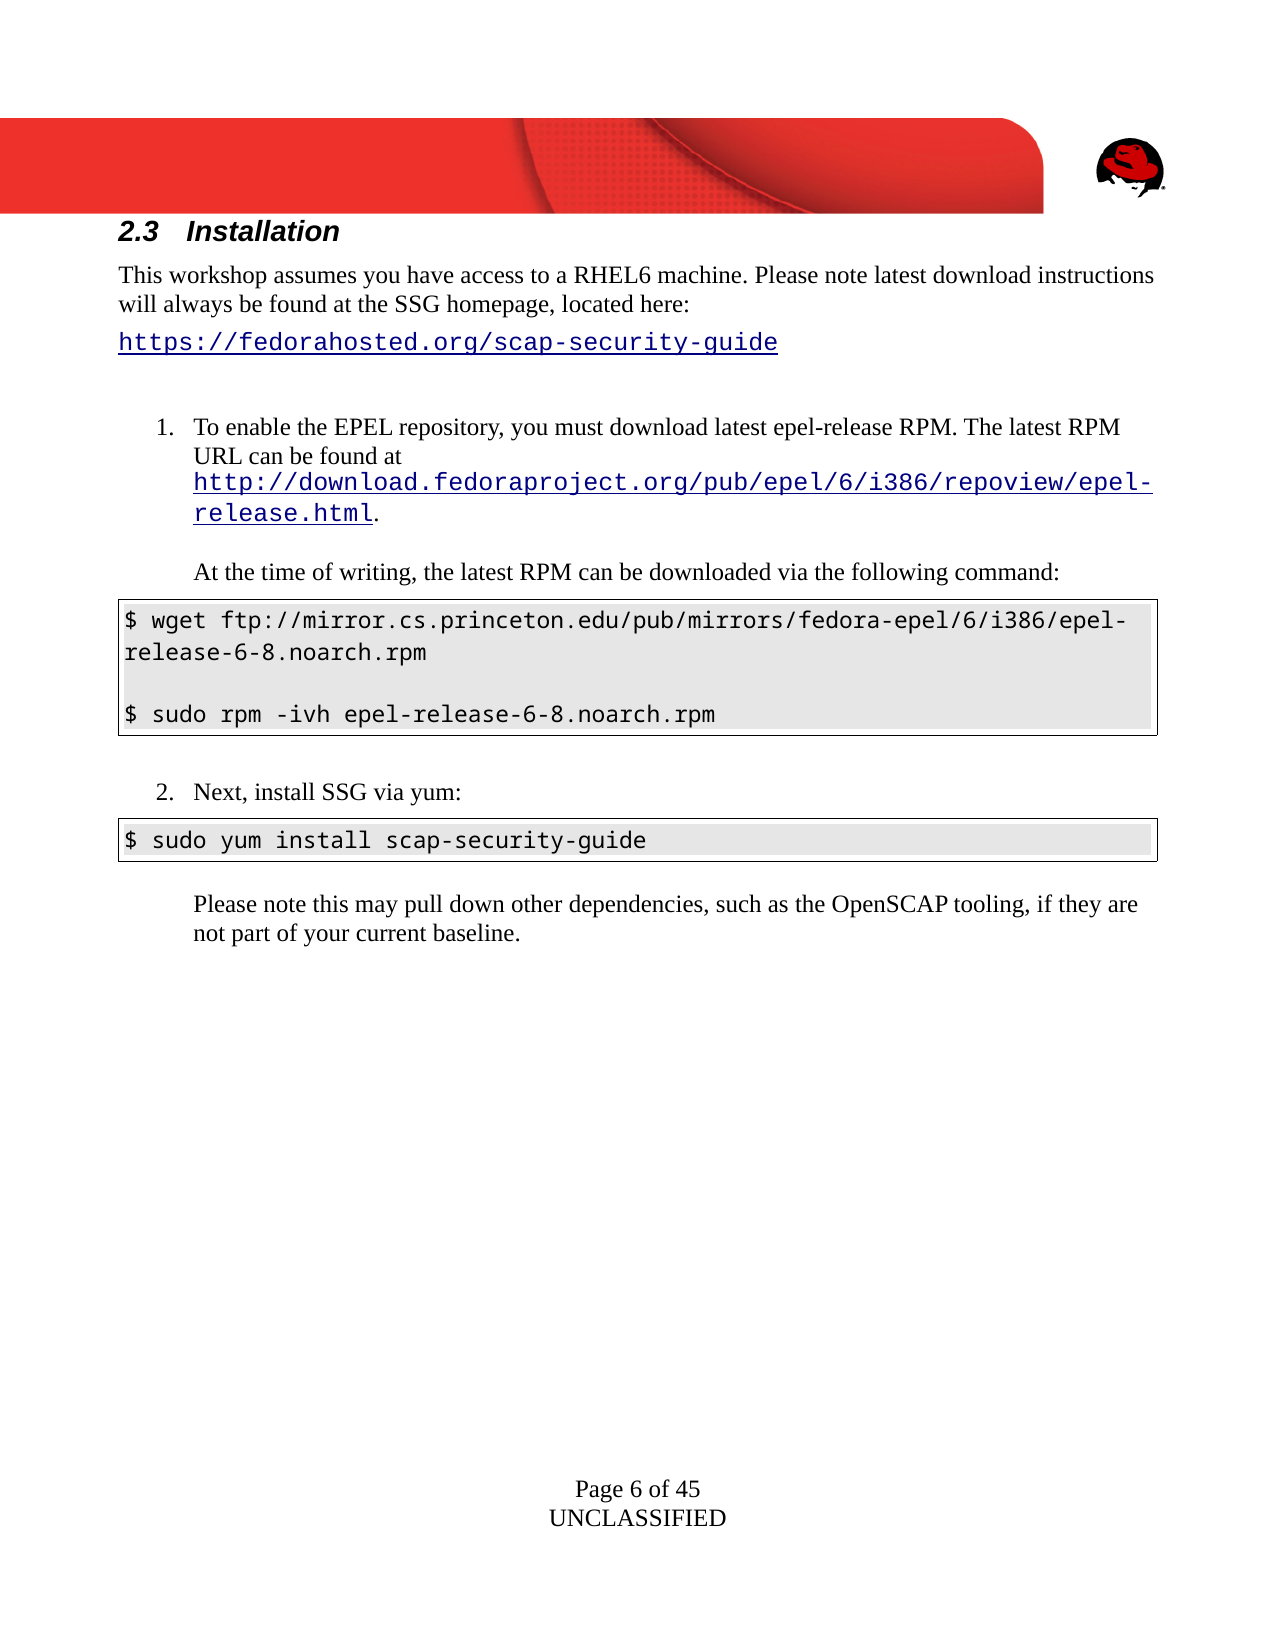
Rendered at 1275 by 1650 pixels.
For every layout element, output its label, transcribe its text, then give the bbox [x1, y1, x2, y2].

picture [0, 118, 1170, 214]
text https://fedorahosted.org/scap-security-guide [118, 330, 1157, 358]
table_header $ sudo yum install scap-security-guide [119, 819, 1157, 861]
table_header $ wget ftp://mirror.cs.princeton.edu/pub/mirrors/fedora-epel/6/i386/epel-release-6-8.noarch.rpm $ sudo rpm -ivh epel-release-6-8.noarch.rpm [119, 600, 1157, 735]
list Next, install SSG via yum: [156, 777, 1157, 805]
list Please note this may pull down other dependencies, such as the OpenSCAP tooling, if they are not part of your current baseline. [156, 862, 1157, 976]
text This workshop assumes you have access to a RHEL6 machine. Please note latest download instructions will always be found at the SSG homepage, located here: [118, 260, 1157, 317]
list To enable the EPEL repository, you must download latest epel-release RPM. The latest RPM URL can be found at http://download.fedoraproject.org/pub/epel/6/i386/repoview/epel-release.html. At the time of writing, the latest RPM can be downloaded via the following command: [156, 412, 1157, 586]
subtitle Installation [118, 214, 1157, 247]
